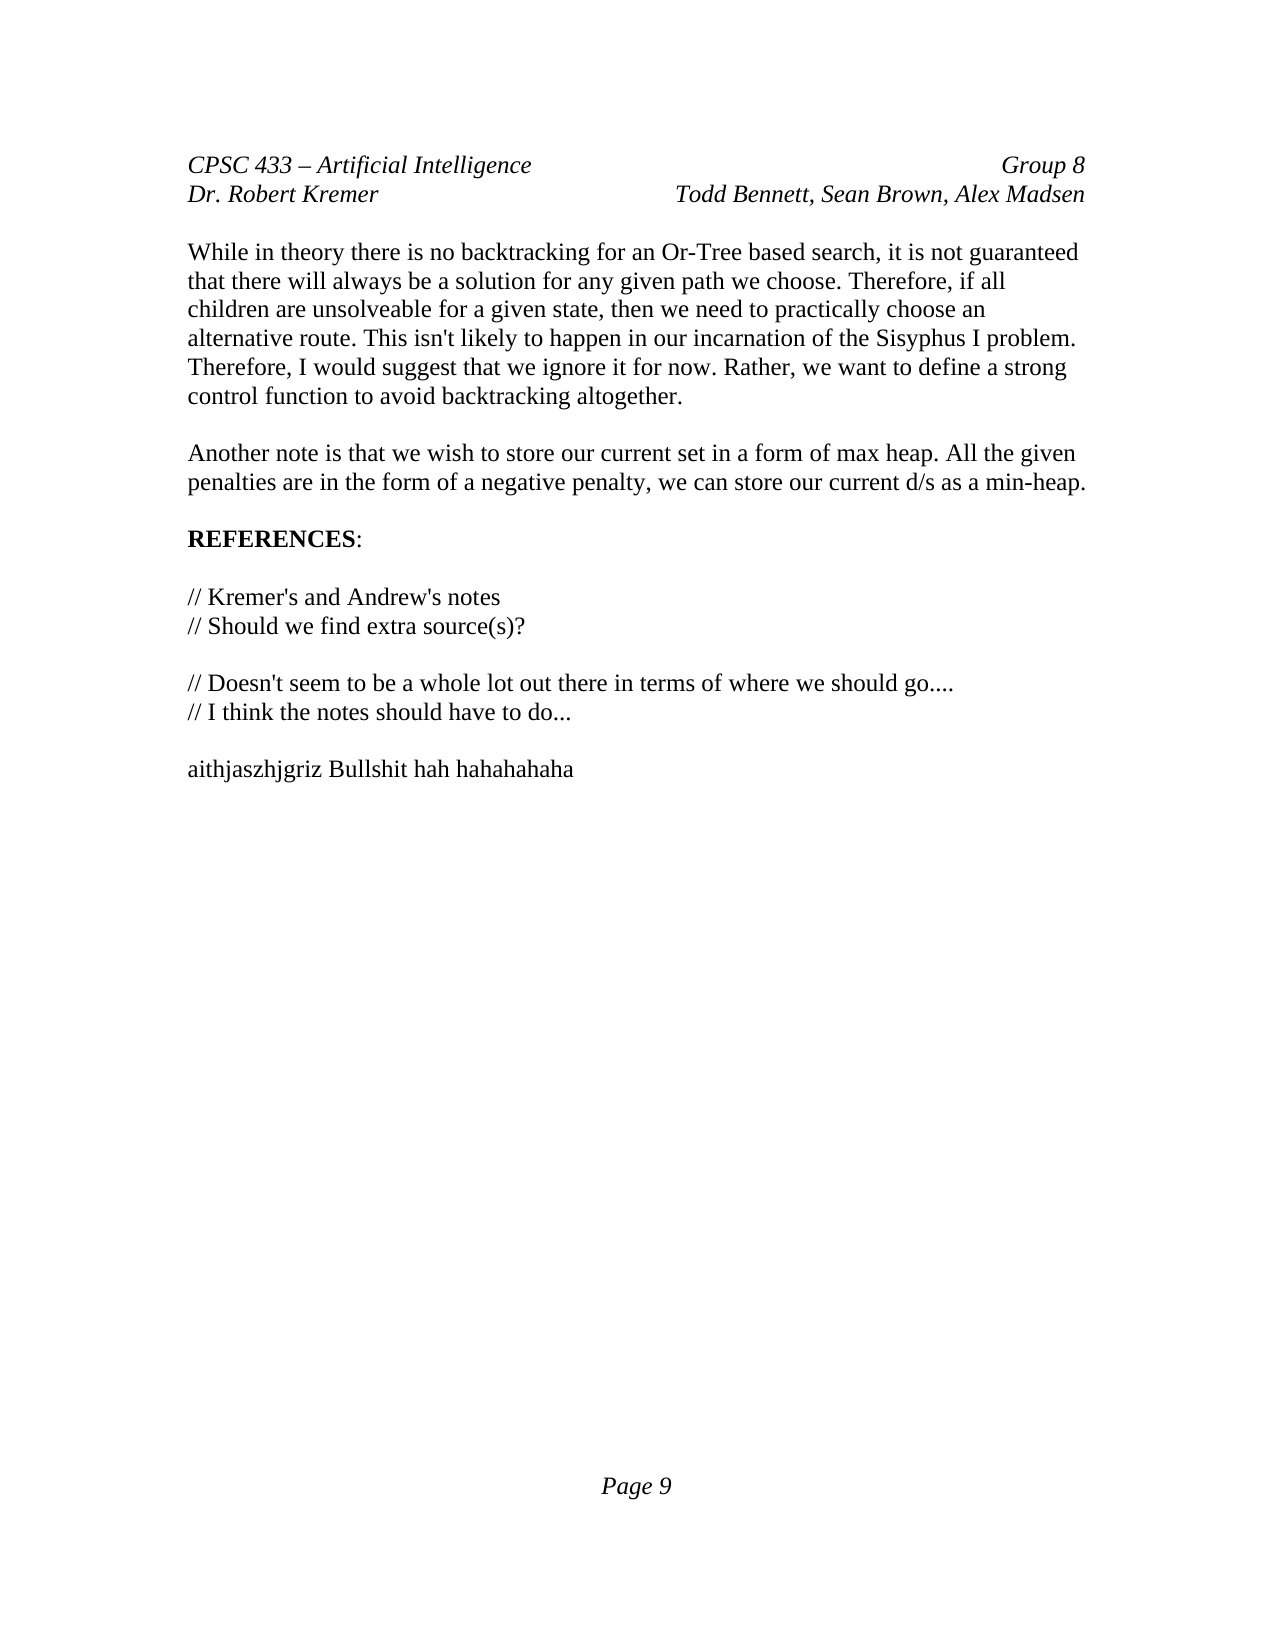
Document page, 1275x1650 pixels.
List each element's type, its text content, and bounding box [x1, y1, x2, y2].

text // Doesn't seem to be a whole lot out there in terms of where we should go.... [187, 668, 1087, 697]
text While in theory there is no backtracking for an Or-Tree based search, it is not guaranteed that there will always be a solution for any given path we choose. Therefore, if all children are unsolveable for a given state, then we need to practically choose an alternative route. This isn't likely to happen in our incarnation of the Sisyphus I problem. Therefore, I would suggest that we ignore it for now. Rather, we want to define a strong control function to avoid backtracking altogether. [187, 237, 1087, 409]
text REFERENCES: [187, 524, 1087, 553]
text // Kremer's and Andrew's notes [187, 582, 1087, 611]
text aithjaszhjgriz Bullshit hah hahahahaha [187, 754, 1087, 783]
text // Should we find extra source(s)? [187, 611, 1087, 639]
text Another note is that we wish to store our current set in a form of max heap. All the given penalties are in the form of a negative penalty, we can store our current d/s as a min-heap. [187, 438, 1087, 496]
text // I think the notes should have to do... [187, 697, 1087, 726]
